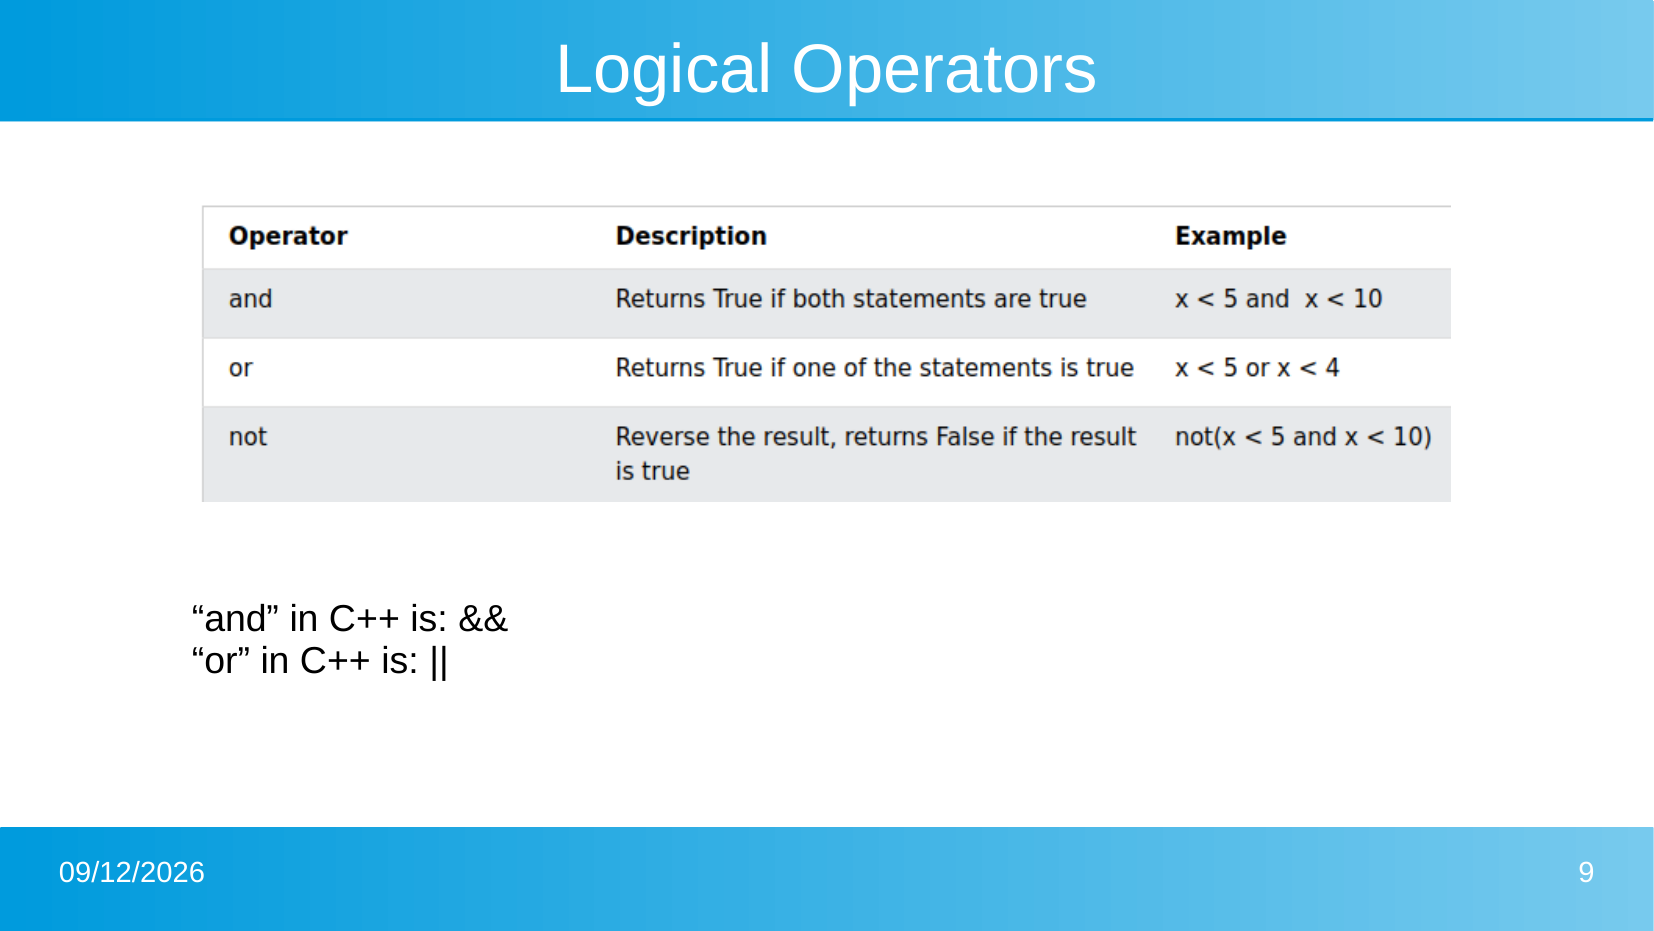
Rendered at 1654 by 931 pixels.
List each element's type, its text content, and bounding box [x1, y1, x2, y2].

text_box “and” in C++ is: && “or” in C++ is: || [177, 590, 1506, 690]
title Logical Operators [59, 29, 1595, 108]
picture [193, 198, 1451, 502]
